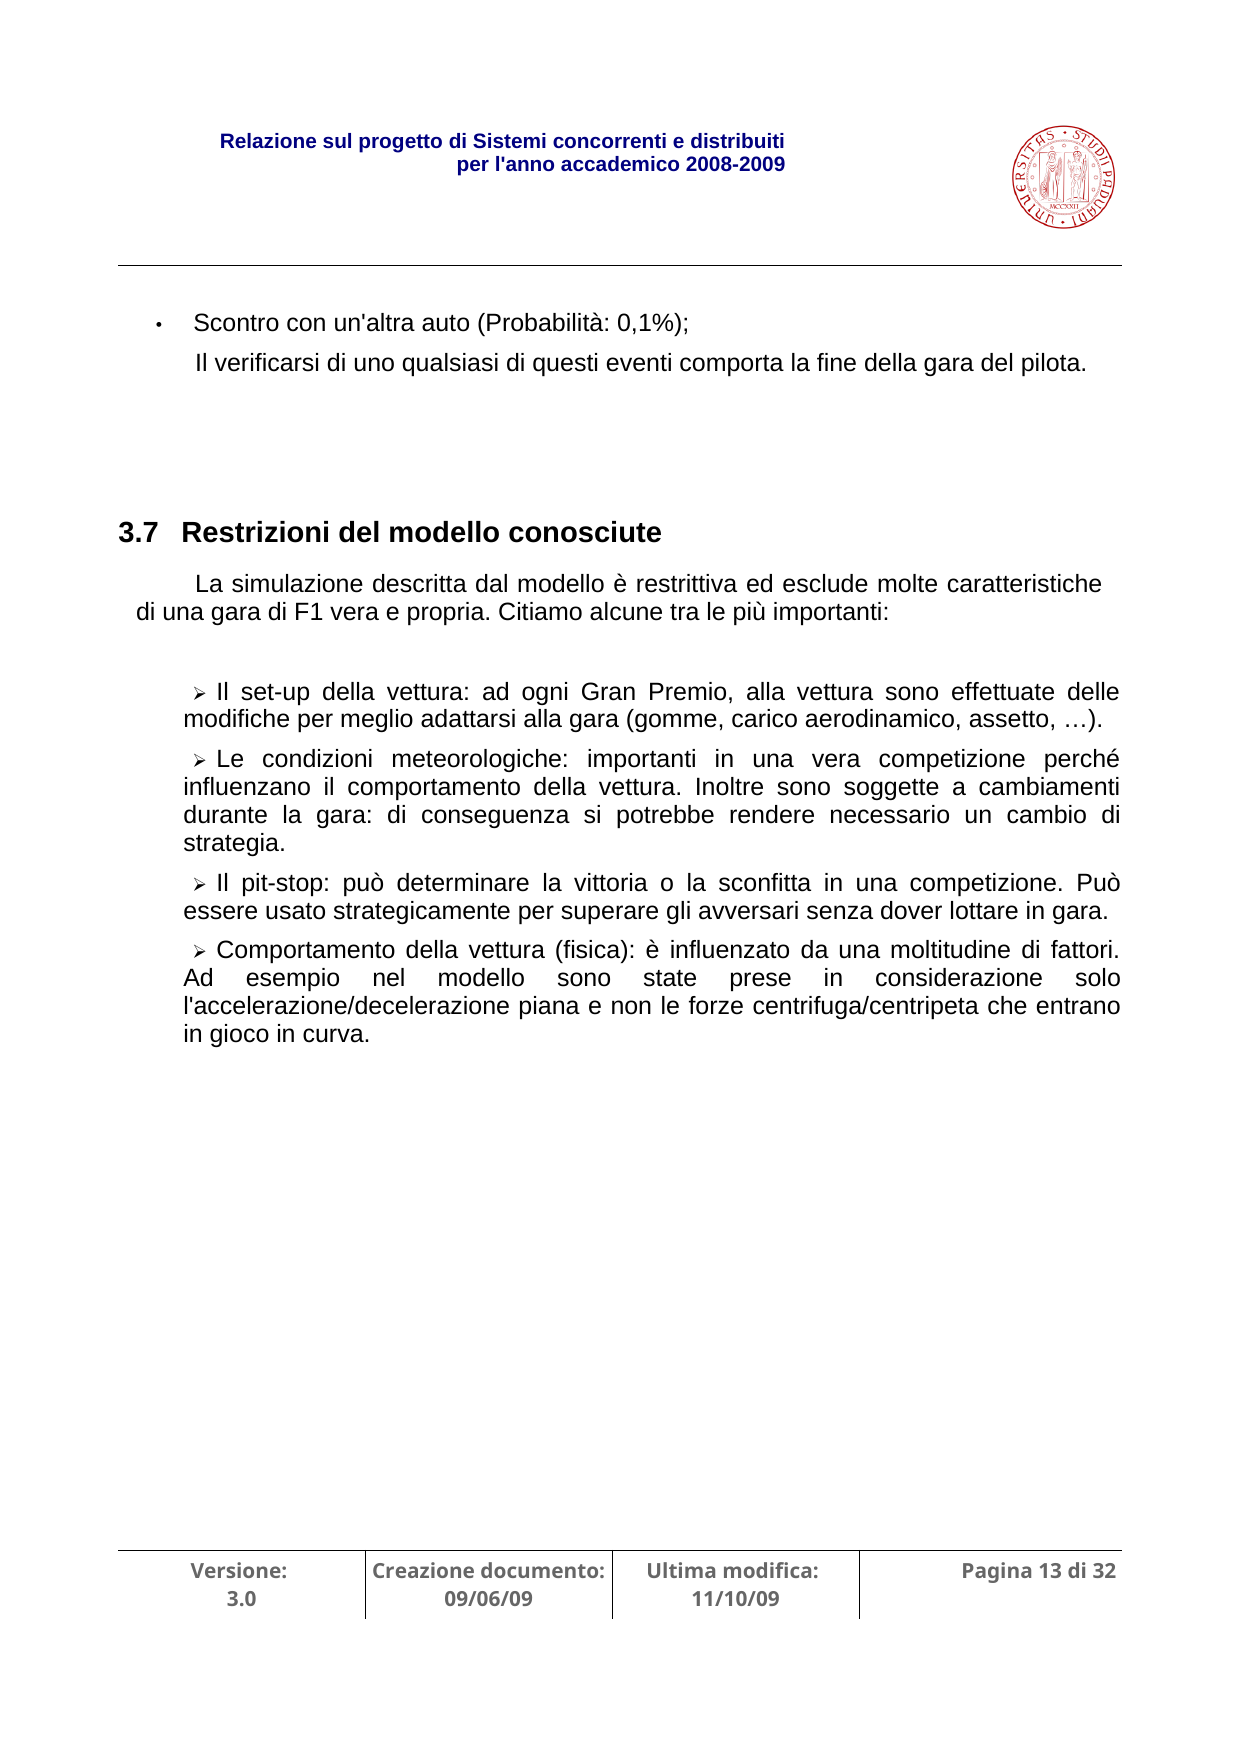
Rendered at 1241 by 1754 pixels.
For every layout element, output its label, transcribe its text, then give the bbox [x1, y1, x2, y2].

text La simulazione descritta dal modello è restrittiva ed esclude molte caratteristiche di una gara di F1 vera e propria. Citiamo alcune tra le più importanti: [136, 570, 1104, 626]
list Scontro con un'altra auto (Probabilità: 0,1%); [156, 309, 1122, 337]
list Comportamento della vettura (fisica): è influenzato da una moltitudine di fattori. Ad esempio nel modello sono state prese in considerazione solo l'accelerazione/decelerazione piana e non le forze centrifuga/centripeta che entrano in gioco in curva. [183, 936, 1122, 1048]
list Le condizioni meteorologiche: importanti in una vera competizione perché influenzano il comportamento della vettura. Inoltre sono soggette a cambiamenti durante la gara: di conseguenza si potrebbe rendere necessario un cambio di strategia. [183, 745, 1122, 857]
list Il pit-stop: può determinare la vittoria o la sconfitta in una competizione. Può essere usato strategicamente per superare gli avversari senza dover lottare in gara. [183, 868, 1122, 924]
subtitle Restrizioni del modello conosciute [118, 516, 1122, 549]
picture [1010, 123, 1117, 231]
text Il verificarsi di uno qualsiasi di questi eventi comporta la fine della gara del pilota. [136, 348, 1104, 376]
list Il set-up della vettura: ad ogni Gran Premio, alla vettura sono effettuate delle modifiche per meglio adattarsi alla gara (gomme, carico aerodinamico, assetto, …). [183, 677, 1122, 733]
